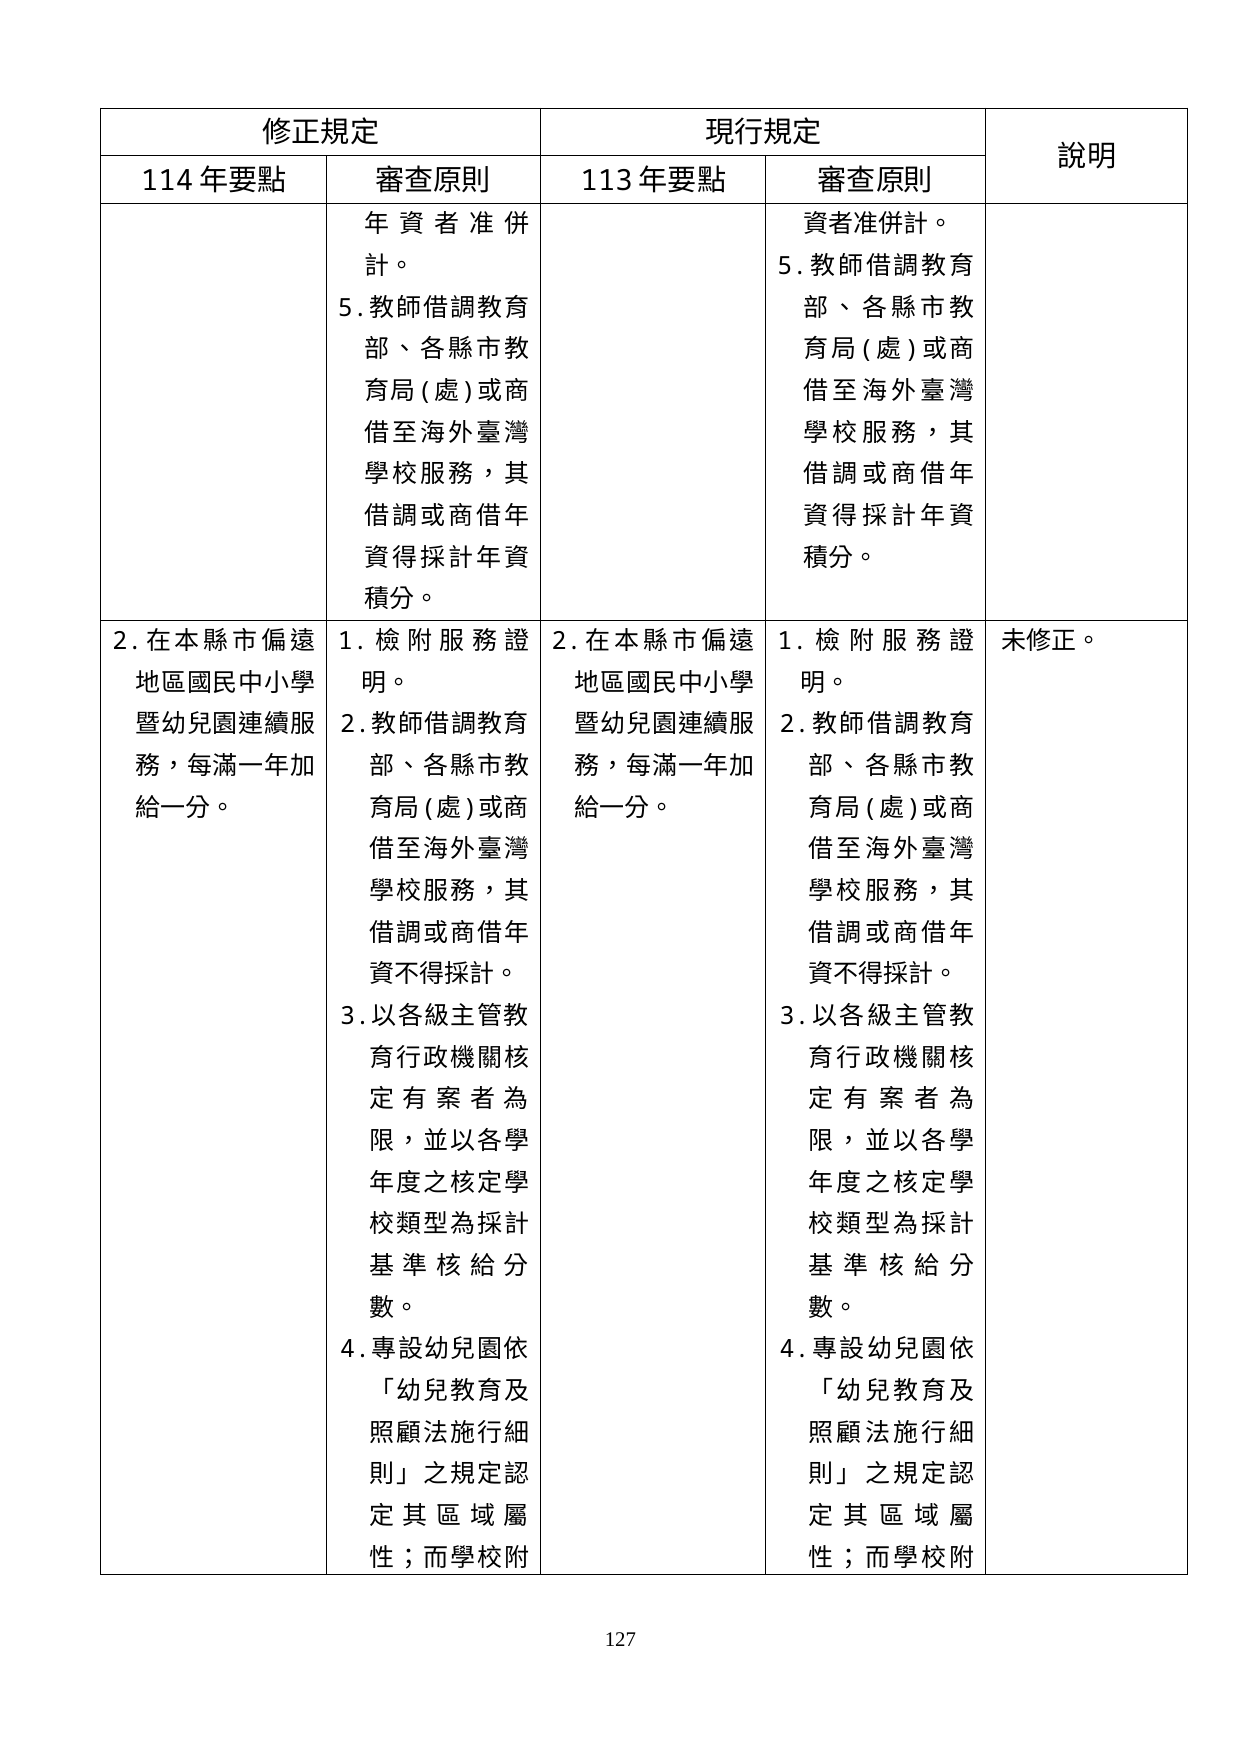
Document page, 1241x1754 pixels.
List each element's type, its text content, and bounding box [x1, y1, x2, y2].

table_cell 年資者准併計。 5.教師借調教育部、各縣市教育局(處)或商借至海外臺灣學校服務，其借調或商借年資得採計年資積分。 [327, 204, 540, 619]
table_cell 1.檢附服務證明。 2.教師借調教育部、各縣市教育局(處)或商借至海外臺灣學校服務，其借調或商借年資不得採計。 3.以各級主管教育行政機關核定有案者為限，並以各學年度之核定學校類型為採計基準核給分數。 4.專設幼兒園依「幼兒教育及照顧法施行細則」之規定認定其區域屬性；而學校附 [327, 621, 540, 1573]
table_cell 113年要點 [541, 156, 765, 203]
table_cell 審查原則 [766, 156, 985, 203]
table_cell [101, 204, 326, 619]
table_cell 2.在本縣市偏遠地區國民中小學暨幼兒園連續服務，每滿一年加給一分。 [101, 621, 326, 1573]
table_header 修正規定 [101, 109, 540, 155]
table_cell 未修正。 [986, 621, 1187, 1573]
table_cell 1.檢附服務證明。 2.教師借調教育部、各縣市教育局(處)或商借至海外臺灣學校服務，其借調或商借年資不得採計。 3.以各級主管教育行政機關核定有案者為限，並以各學年度之核定學校類型為採計基準核給分數。 4.專設幼兒園依「幼兒教育及照顧法施行細則」之規定認定其區域屬性；而學校附 [766, 621, 985, 1573]
table_header 說明 [986, 109, 1187, 203]
table_cell 資者准併計。 5.教師借調教育部、各縣市教育局(處)或商借至海外臺灣學校服務，其借調或商借年資得採計年資積分。 [766, 204, 985, 619]
table_cell [541, 204, 765, 619]
table_header 現行規定 [541, 109, 985, 155]
table_cell 2.在本縣市偏遠地區國民中小學暨幼兒園連續服務，每滿一年加給一分。 [541, 621, 765, 1573]
table_cell 審查原則 [327, 156, 540, 203]
table_cell [986, 204, 1187, 619]
table_cell 114年要點 [101, 156, 326, 203]
